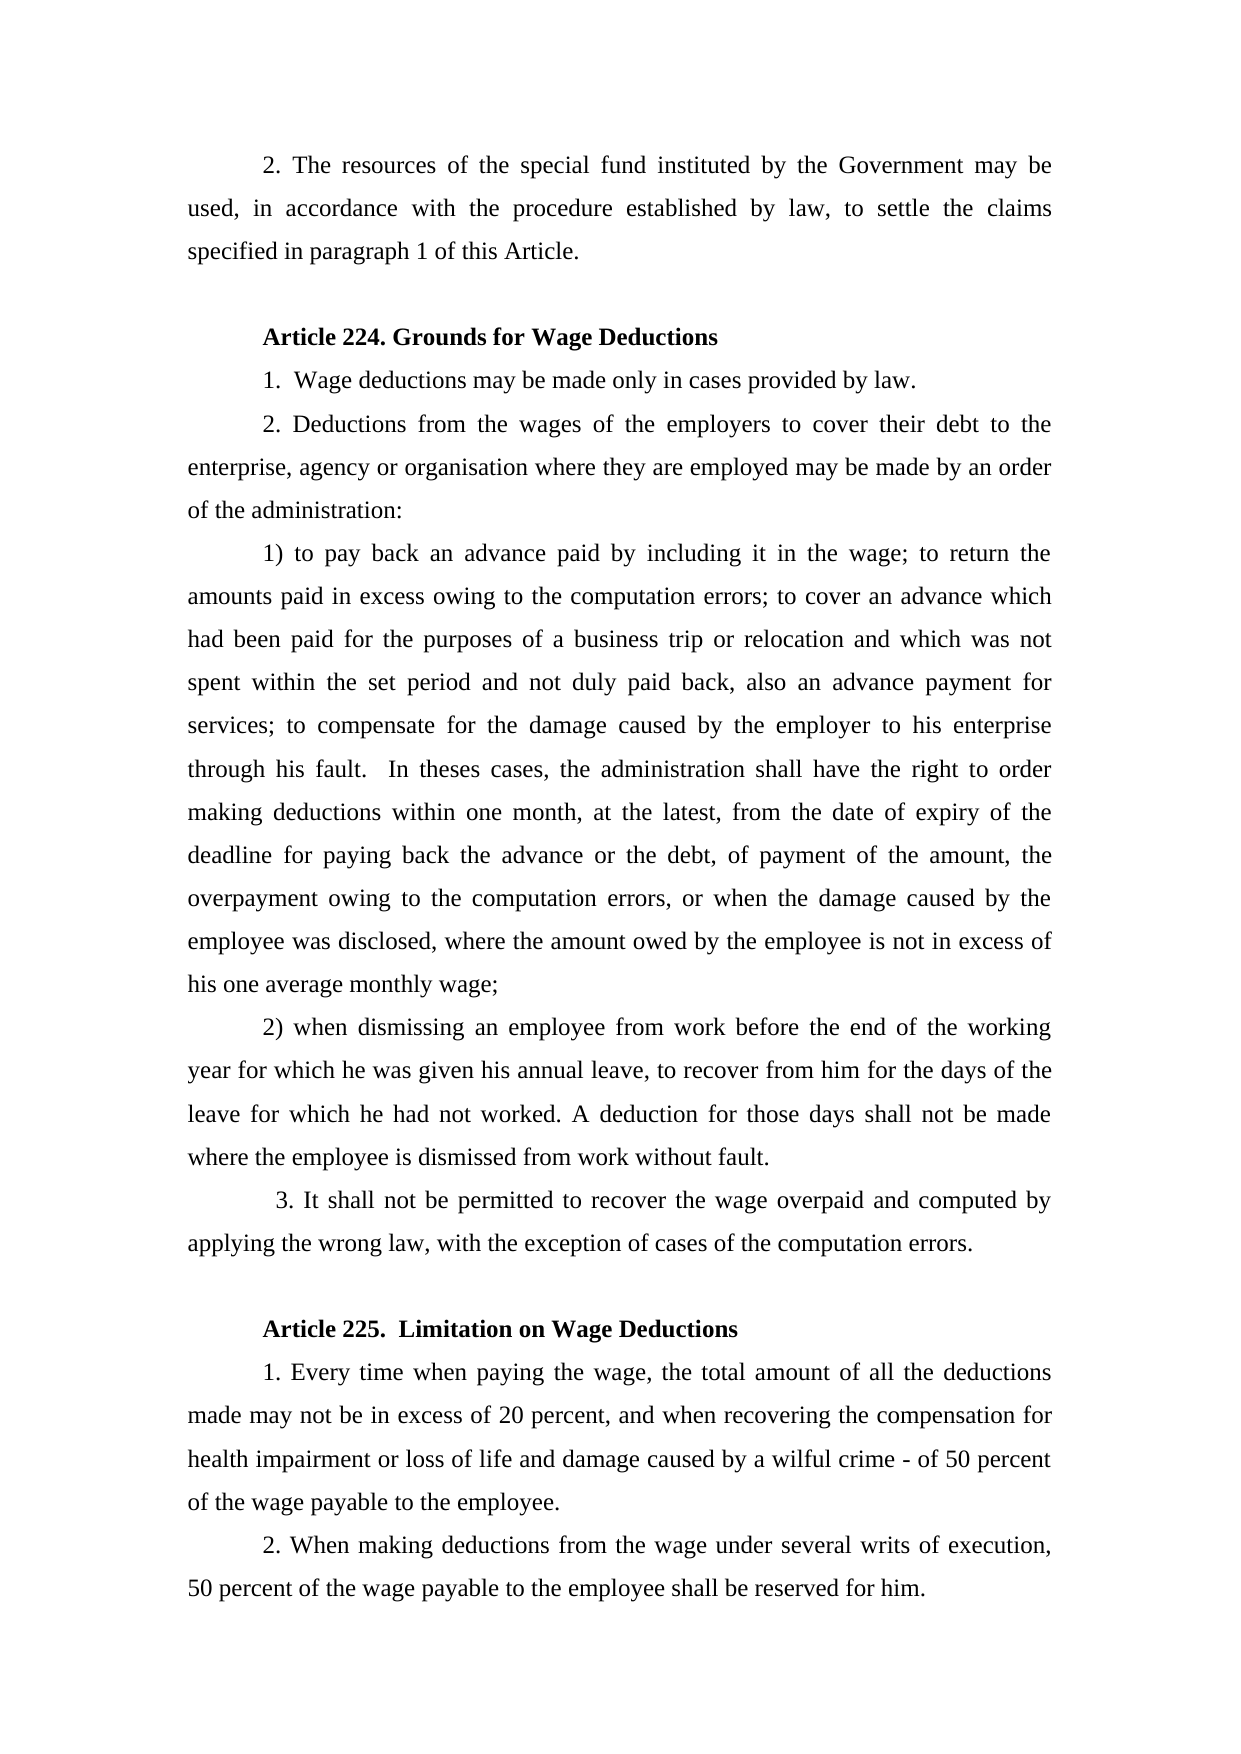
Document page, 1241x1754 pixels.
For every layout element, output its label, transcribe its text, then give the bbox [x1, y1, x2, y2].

text 2) when dismissing an employee from work before the end of the working year for which he was given his annual leave, to recover from him for the days of the leave for which he had not worked. A deduction for those days shall not be made where the employee is dismissed from work without fault. [187, 1012, 1053, 1171]
text 1. Every time when paying the wage, the total amount of all the deductions made may not be in excess of 20 percent, and when recovering the compensation for health impairment or loss of life and damage caused by a wilful crime - of 50 percent of the wage payable to the employee. [187, 1357, 1053, 1516]
text 1) to pay back an advance paid by including it in the wage; to return the amounts paid in excess owing to the computation errors; to cover an advance which had been paid for the purposes of a business trip or relocation and which was not spent within the set period and not duly paid back, also an advance payment for services; to compensate for the damage caused by the employer to his enterprise through his fault. In theses cases, the administration shall have the right to order making deductions within one month, at the latest, from the date of expiry of the deadline for paying back the advance or the debt, of payment of the amount, the overpayment owing to the computation errors, or when the damage caused by the employee was disclosed, where the amount owed by the employee is not in excess of his one average monthly wage; [187, 538, 1053, 998]
text 2. Deductions from the wages of the employers to cover their debt to the enterprise, agency or organisation where they are employed may be made by an order of the administration: [187, 409, 1053, 524]
text 2. The resources of the special fund instituted by the Government may be used, in accordance with the procedure established by law, to settle the claims specified in paragraph 1 of this Article. [187, 150, 1053, 265]
text Article 225. Limitation on Wage Deductions [187, 1314, 1053, 1343]
text 1. Wage deductions may be made only in cases provided by law. [187, 366, 1053, 394]
text 2. When making deductions from the wage under several writs of execution, 50 percent of the wage payable to the employee shall be reserved for him. [187, 1530, 1053, 1602]
text Article 224. Grounds for Wage Deductions [187, 322, 1053, 351]
text 3. It shall not be permitted to recover the wage overpaid and computed by applying the wrong law, with the exception of cases of the computation errors. [187, 1185, 1053, 1257]
